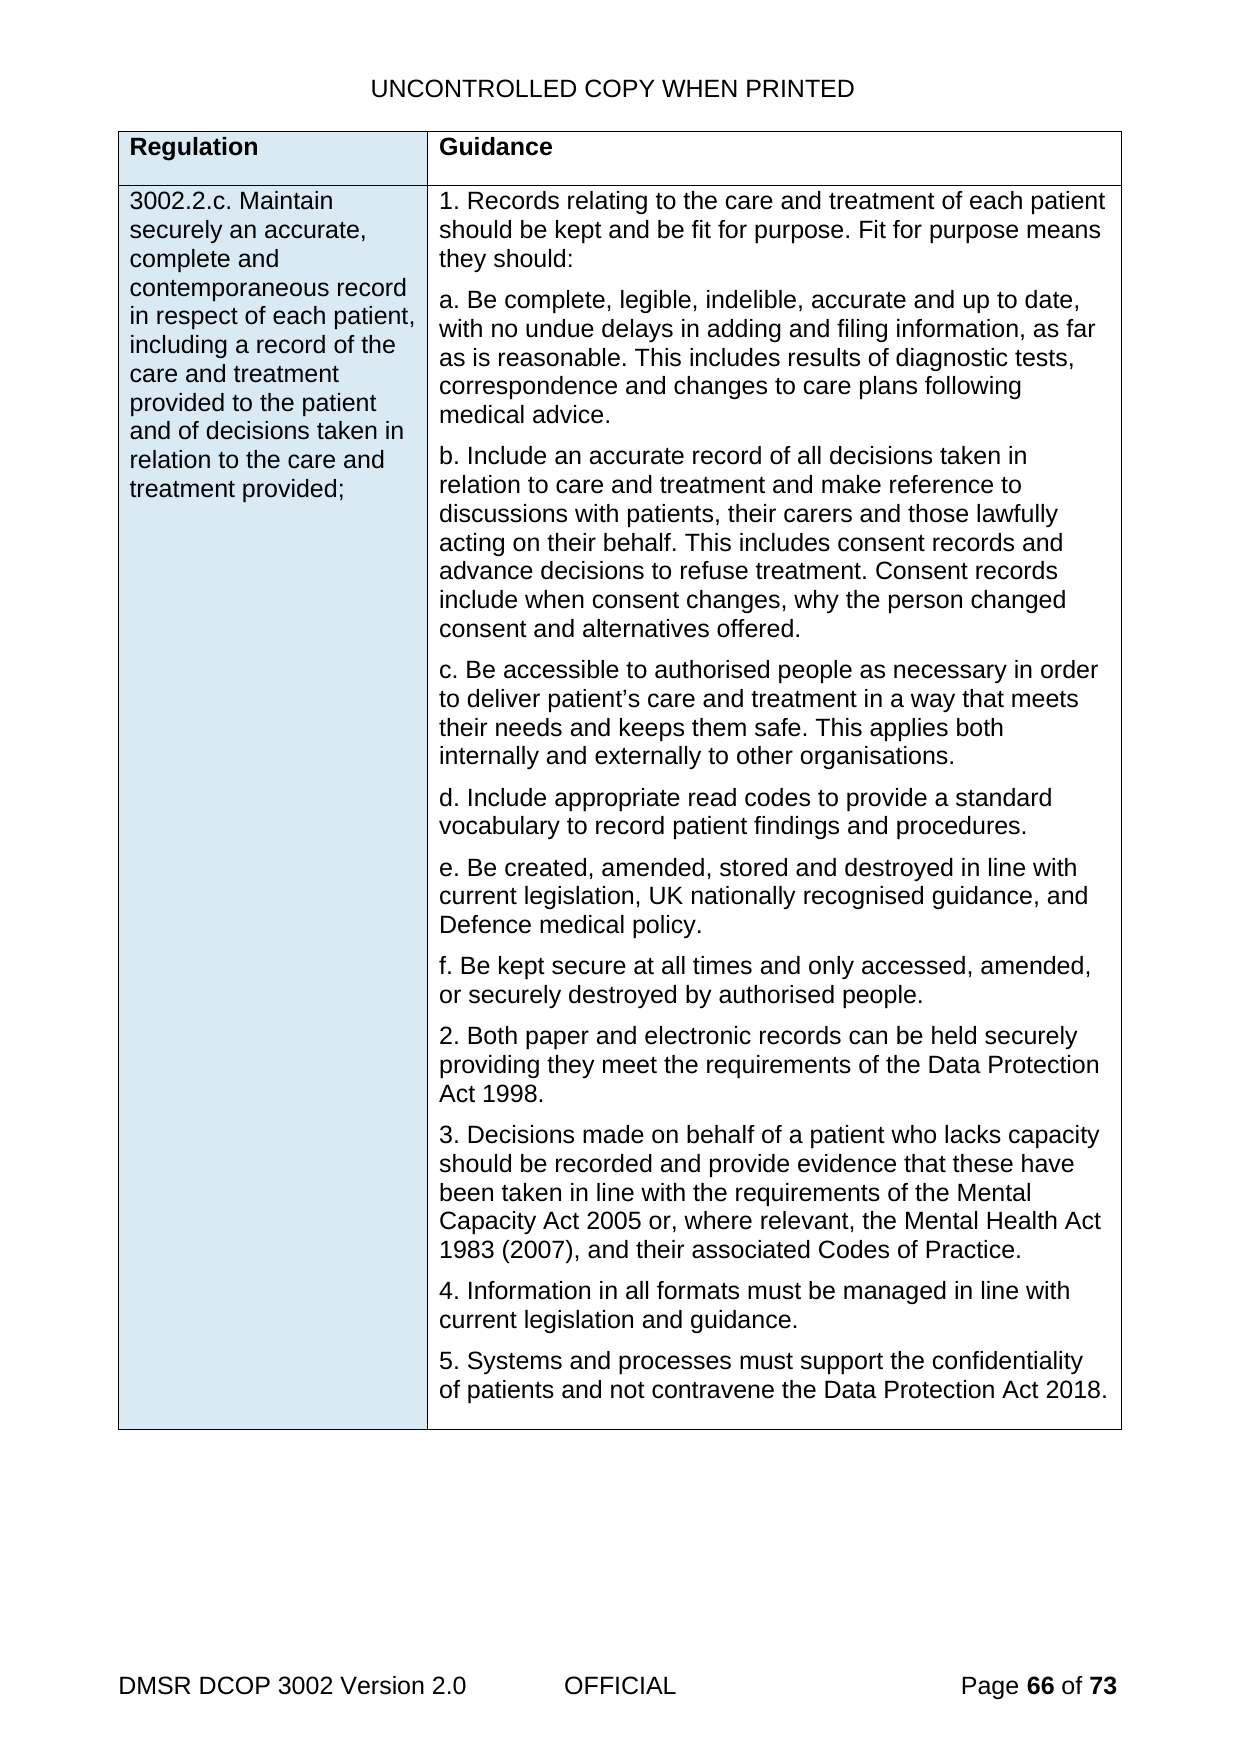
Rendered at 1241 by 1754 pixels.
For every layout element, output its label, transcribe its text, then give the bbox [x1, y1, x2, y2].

table_header Guidance [428, 132, 1121, 185]
table_header Regulation [119, 132, 427, 185]
table_cell 1. Records relating to the care and treatment of each patient should be kept and be fit for purpose. Fit for purpose means they should: a. Be complete, legible, indelible, accurate and up to date, with no undue delays in adding and filing information, as far as is reasonable. This includes results of diagnostic tests, correspondence and changes to care plans following medical advice. b. Include an accurate record of all decisions taken in relation to care and treatment and make reference to discussions with patients, their carers and those lawfully acting on their behalf. This includes consent records and advance decisions to refuse treatment. Consent records include when consent changes, why the person changed consent and alternatives offered. c. Be accessible to authorised people as necessary in order to deliver patient’s care and treatment in a way that meets their needs and keeps them safe. This applies both internally and externally to other organisations. d. Include appropriate read codes to provide a standard vocabulary to record patient findings and procedures. e. Be created, amended, stored and destroyed in line with current legislation, UK nationally recognised guidance, and Defence medical policy. f. Be kept secure at all times and only accessed, amended, or securely destroyed by authorised people. 2. Both paper and electronic records can be held securely providing they meet the requirements of the Data Protection Act 1998. 3. Decisions made on behalf of a patient who lacks capacity should be recorded and provide evidence that these have been taken in line with the requirements of the Mental Capacity Act 2005 or, where relevant, the Mental Health Act 1983 (2007), and their associated Codes of Practice. 4. Information in all formats must be managed in line with current legislation and guidance. 5. Systems and processes must support the confidentiality of patients and not contravene the Data Protection Act 2018. [428, 186, 1121, 1429]
table_cell 3002.2.c. Maintain securely an accurate, complete and contemporaneous record in respect of each patient, including a record of the care and treatment provided to the patient and of decisions taken in relation to the care and treatment provided; [119, 186, 427, 1429]
